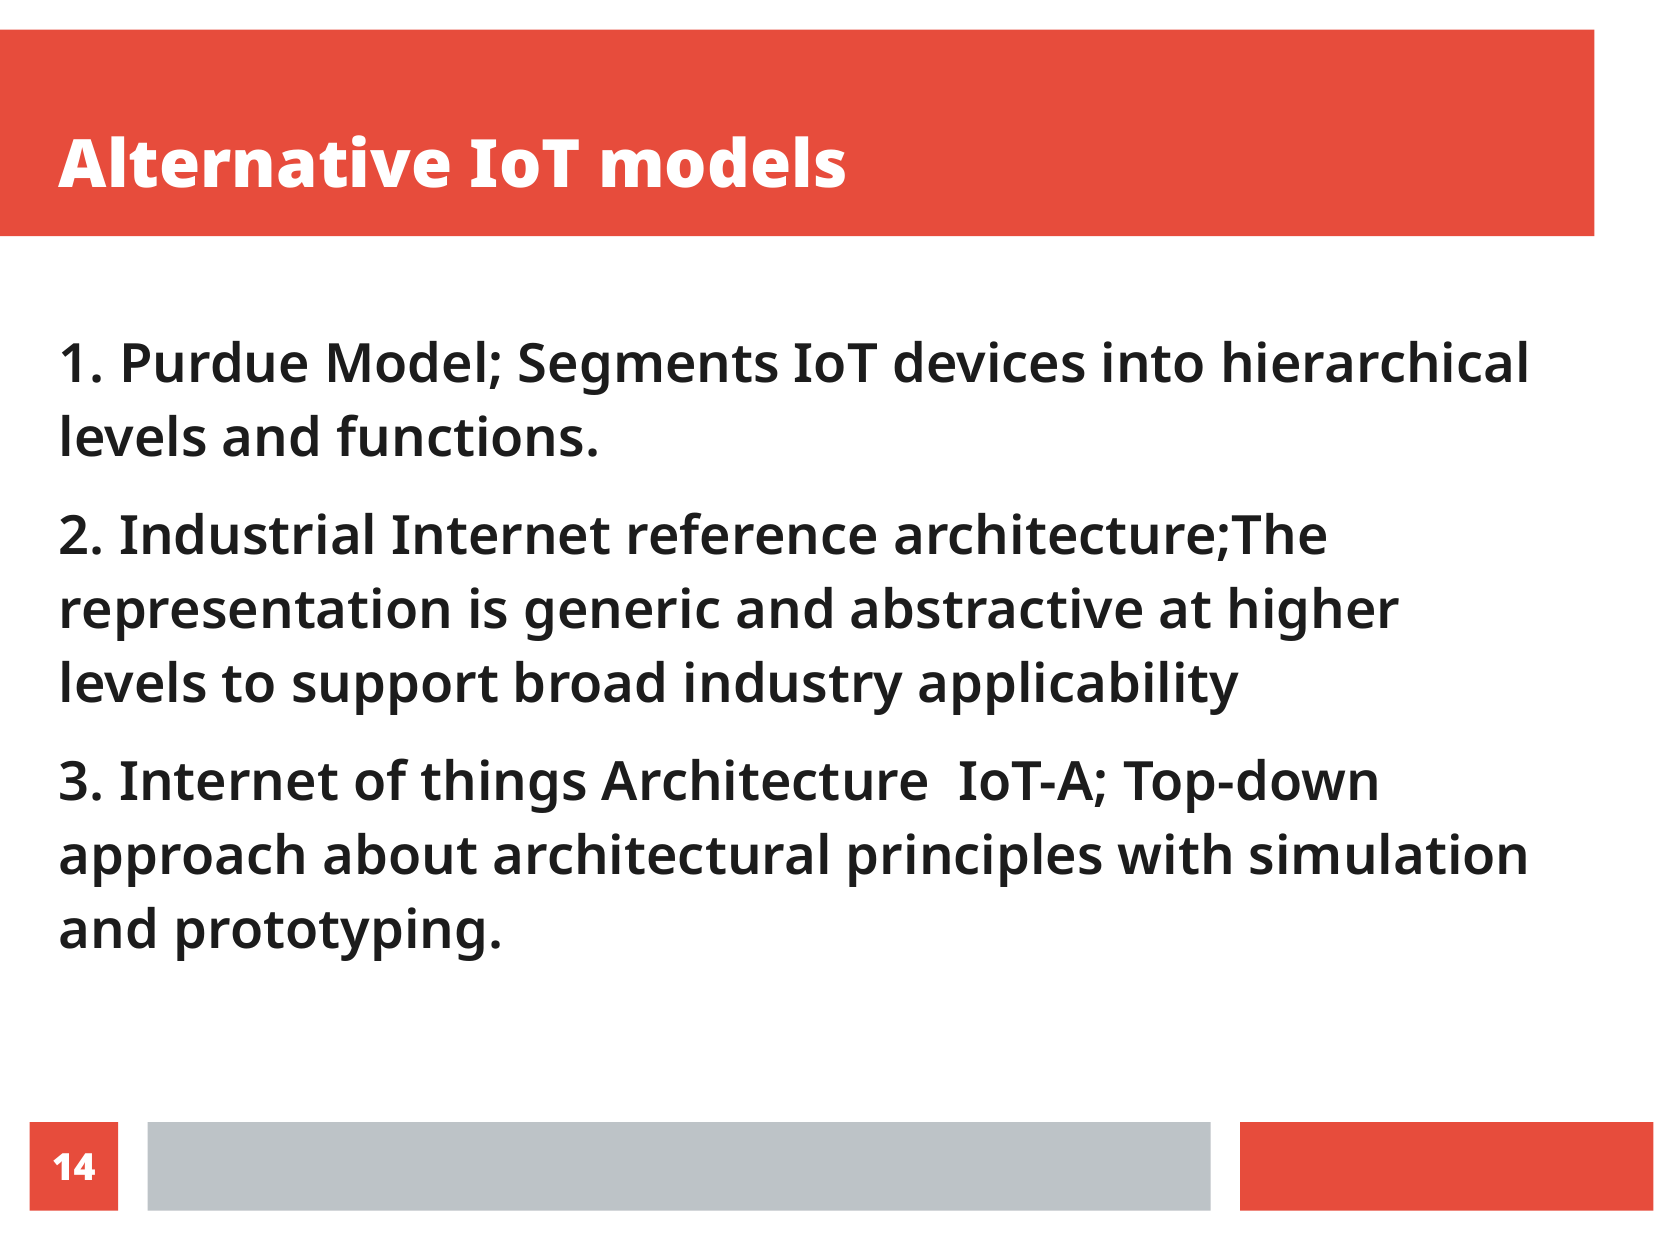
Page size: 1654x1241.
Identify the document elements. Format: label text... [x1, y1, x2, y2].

title Alternative IoT models [59, 59, 1595, 207]
list 1. Purdue Model; Segments IoT devices into hierarchical levels and functions. 2. Industrial Internet reference architecture;The representation is generic and abstractive at higher levels to support broad industry applicability 3. Internet of things Architecture IoT-A; Top-down approach about architectural principles with simulation and prototyping. [59, 324, 1565, 1093]
